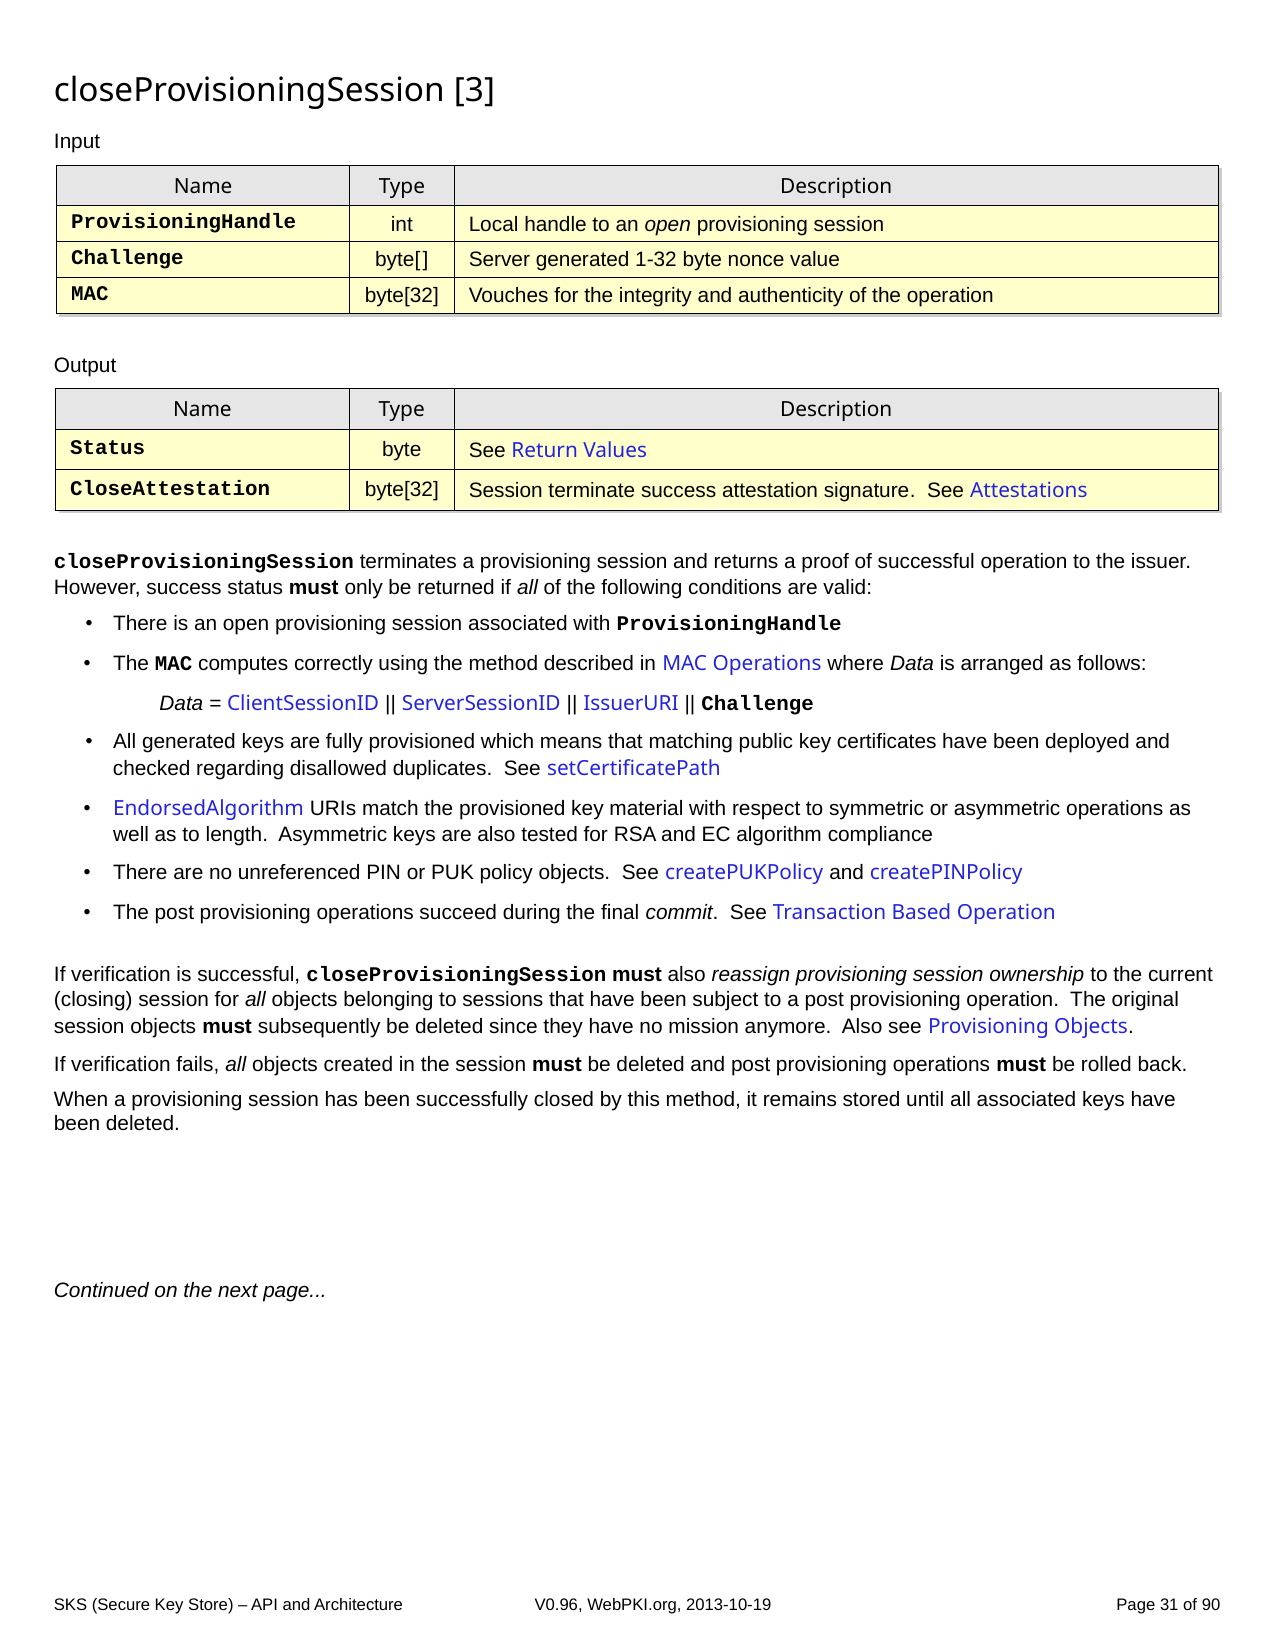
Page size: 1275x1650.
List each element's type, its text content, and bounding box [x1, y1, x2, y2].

table_cell See Return Values [455, 430, 1218, 469]
list All generated keys are fully provisioned which means that matching public key certificates have been deployed and checked regarding disallowed duplicates. See setCertificatePath [85, 729, 1221, 781]
table_cell CloseAttestation [56, 470, 349, 509]
text When a provisioning session has been successfully closed by this method, it remains stored until all associated keys have been deleted. [54, 1087, 1221, 1135]
table_cell Vouches for the integrity and authenticity of the operation [455, 278, 1218, 313]
text Continued on the next page... [54, 1278, 1221, 1302]
table_cell byte⁮[32] [350, 278, 454, 313]
table_header Type [350, 389, 454, 429]
table_cell int [350, 206, 454, 241]
table_header Name [57, 166, 349, 205]
text If verification fails, all objects created in the session must be deleted and post provisioning operations must be rolled back. [54, 1051, 1221, 1075]
list The post provisioning operations succeed during the final commit. See Transaction Based Operation [83, 897, 1221, 926]
table_cell Server generated 1-32 byte nonce value [455, 242, 1218, 277]
table_cell byte[ ] [350, 242, 454, 277]
table_header Name [56, 389, 349, 429]
list The MAC computes correctly using the method described in MAC Operations where Data is arranged as follows: [83, 648, 1221, 677]
list There are no unreferenced PIN or PUK policy objects. See createPUKPolicy and createPINPolicy [83, 857, 1221, 886]
table_header Description [455, 389, 1218, 429]
table_cell Session terminate success attestation signature. See Attestations [455, 470, 1218, 509]
table_header Description [455, 166, 1218, 205]
table_cell byte[32] [350, 470, 454, 509]
subtitle closeProvisioningSession [3] [54, 66, 1221, 111]
table_cell MAC [57, 278, 349, 313]
table_cell Challenge [57, 242, 349, 277]
list There is an open provisioning session associated with ProvisioningHandle [85, 610, 1221, 636]
table_header Type [350, 166, 454, 205]
table_cell byte [350, 430, 454, 469]
text Input [54, 129, 1221, 153]
text If verification is successful, closeProvisioningSession must also reassign provisioning session ownership to the current (closing) session for all objects belonging to sessions that have been subject to a post provisioning operation. The original session objects must subsequently be deleted since they have no mission anymore. Also see Provisioning Objects. [54, 961, 1221, 1040]
text closeProvisioningSession terminates a provisioning session and returns a proof of successful operation to the issuer. However, success status must only be returned if all of the following conditions are valid: [54, 549, 1221, 599]
text Output [54, 352, 1221, 376]
list EndorsedAlgorithm URIs match the provisioned key material with respect to symmetric or asymmetric operations as well as to length. Asymmetric keys are also tested for RSA and EC algorithm compliance [83, 793, 1221, 845]
table_cell ProvisioningHandle [57, 206, 349, 241]
table_cell Status [56, 430, 349, 469]
table_cell Local handle to an open provisioning session [455, 206, 1218, 241]
list Data = ClientSessionID || ServerSessionID || IssuerURI || Challenge [83, 688, 1221, 717]
